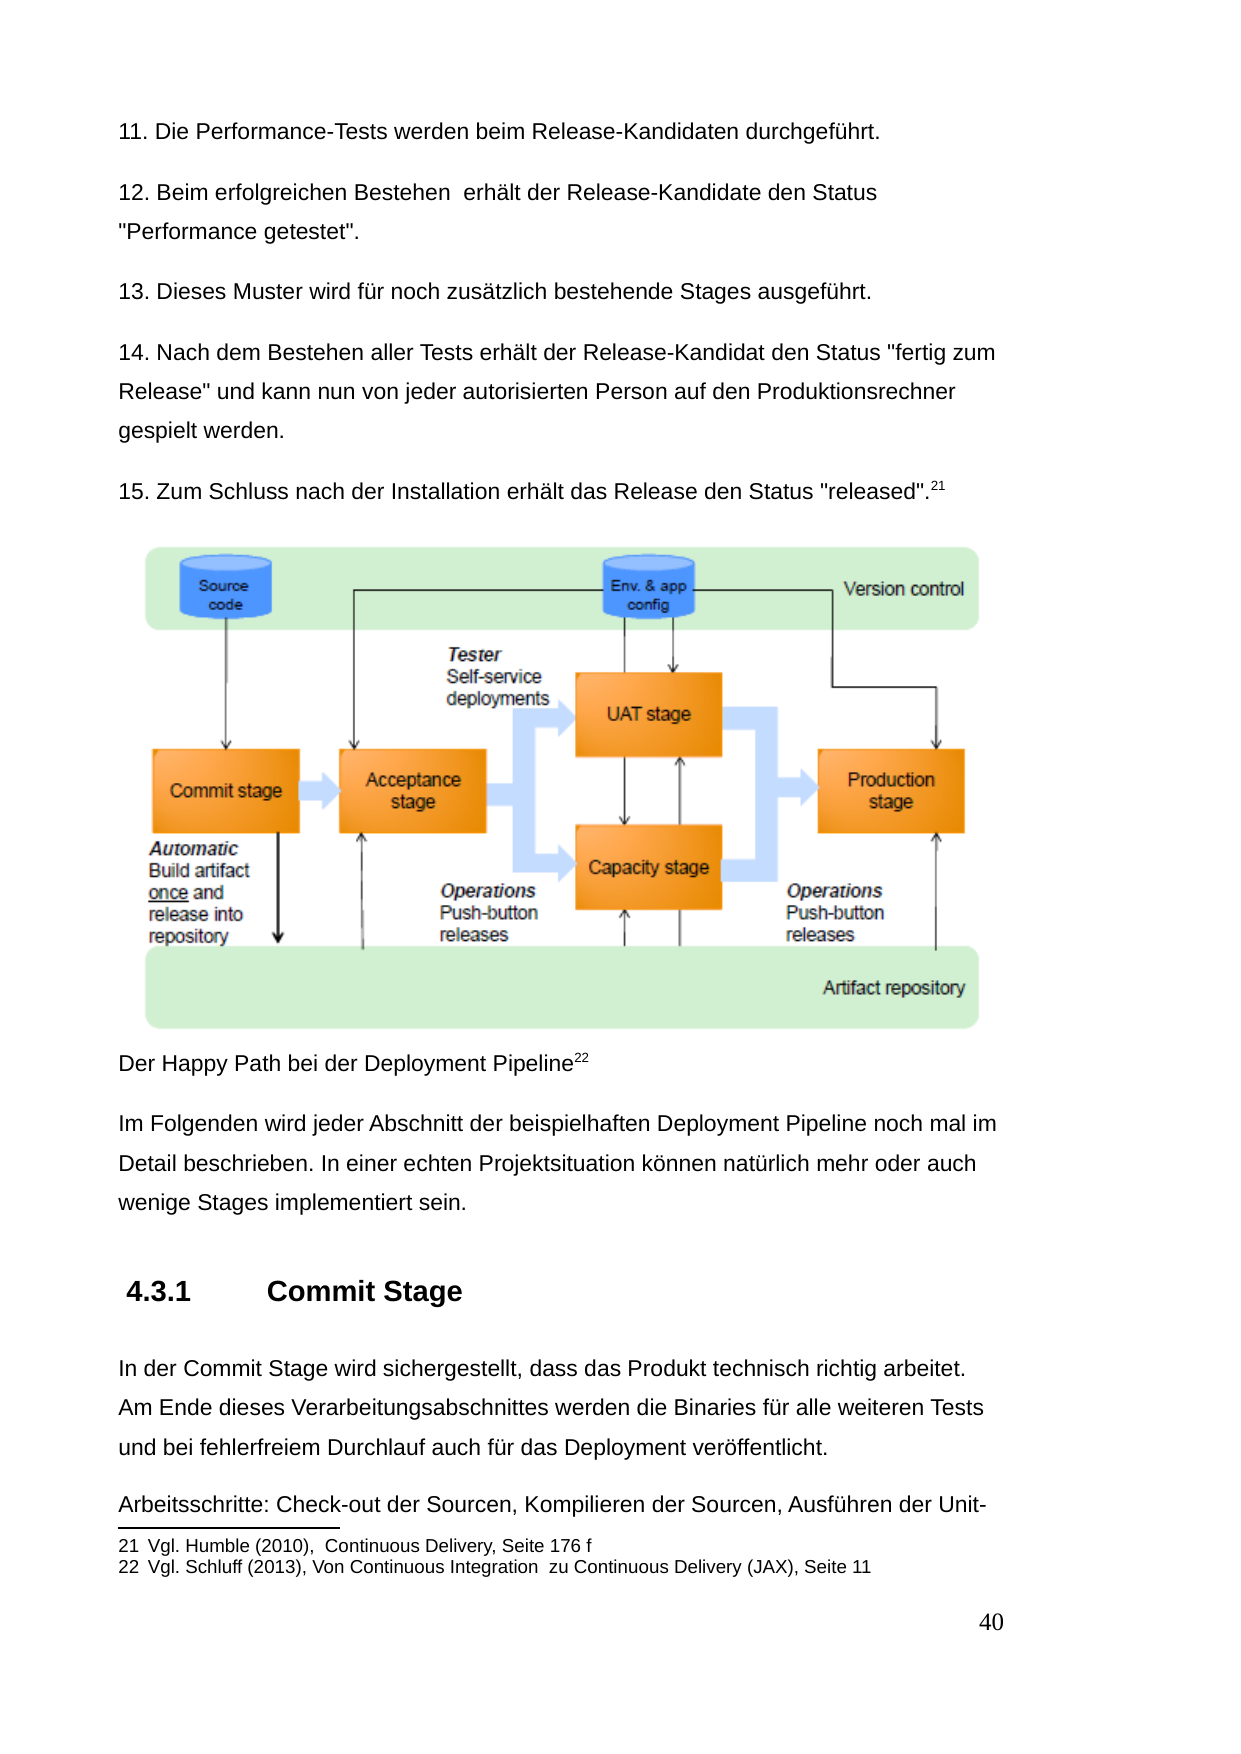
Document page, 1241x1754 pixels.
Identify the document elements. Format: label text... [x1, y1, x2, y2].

text Im Folgenden wird jeder Abschnitt der beispielhaften Deployment Pipeline noch mal im Detail beschrieben. In einer echten Projektsituation können natürlich mehr oder auch wenige Stages implementiert sein. [118, 1110, 1004, 1215]
text Vgl. Humble (2010), Continuous Delivery, Seite 176 f [118, 1534, 1004, 1556]
text Der Happy Path bei der Deployment Pipeline [118, 1037, 1004, 1076]
text Vgl. Schluff (2013), Von Continuous Integration zu Continuous Delivery (JAX), Seite 11 [118, 1556, 1004, 1578]
text 15. Zum Schluss nach der Installation erhält das Release den Status "released". [118, 478, 1004, 504]
text 14. Nach dem Bestehen aller Tests erhält der Release-Kandidat den Status "fertig zum Release" und kann nun von jeder autorisierten Person auf den Produktionsrechner gespielt werden. [118, 338, 1004, 444]
text 13. Dieses Muster wird für noch zusätzlich bestehende Stages ausgeführt. [118, 278, 1004, 304]
text Arbeitsschritte: Check-out der Sourcen, Kompilieren der Sourcen, Ausführen der Unit- [118, 1491, 1004, 1517]
text 11. Die Performance-Tests werden beim Release-Kandidaten durchgeführt. [118, 118, 1004, 144]
text In der Commit Stage wird sichergestellt, dass das Produkt technisch richtig arbeitet. Am Ende dieses Verarbeitungsabschnittes werden die Binaries für alle weiteren Tests und bei fehlerfreiem Durchlauf auch für das Deployment veröffentlicht. [118, 1355, 1004, 1460]
text 12. Beim erfolgreichen Bestehen erhält der Release-Kandidate den Status "Performance getestet". [118, 178, 1004, 244]
subtitle Commit Stage [118, 1274, 1004, 1308]
picture [136, 538, 987, 1037]
